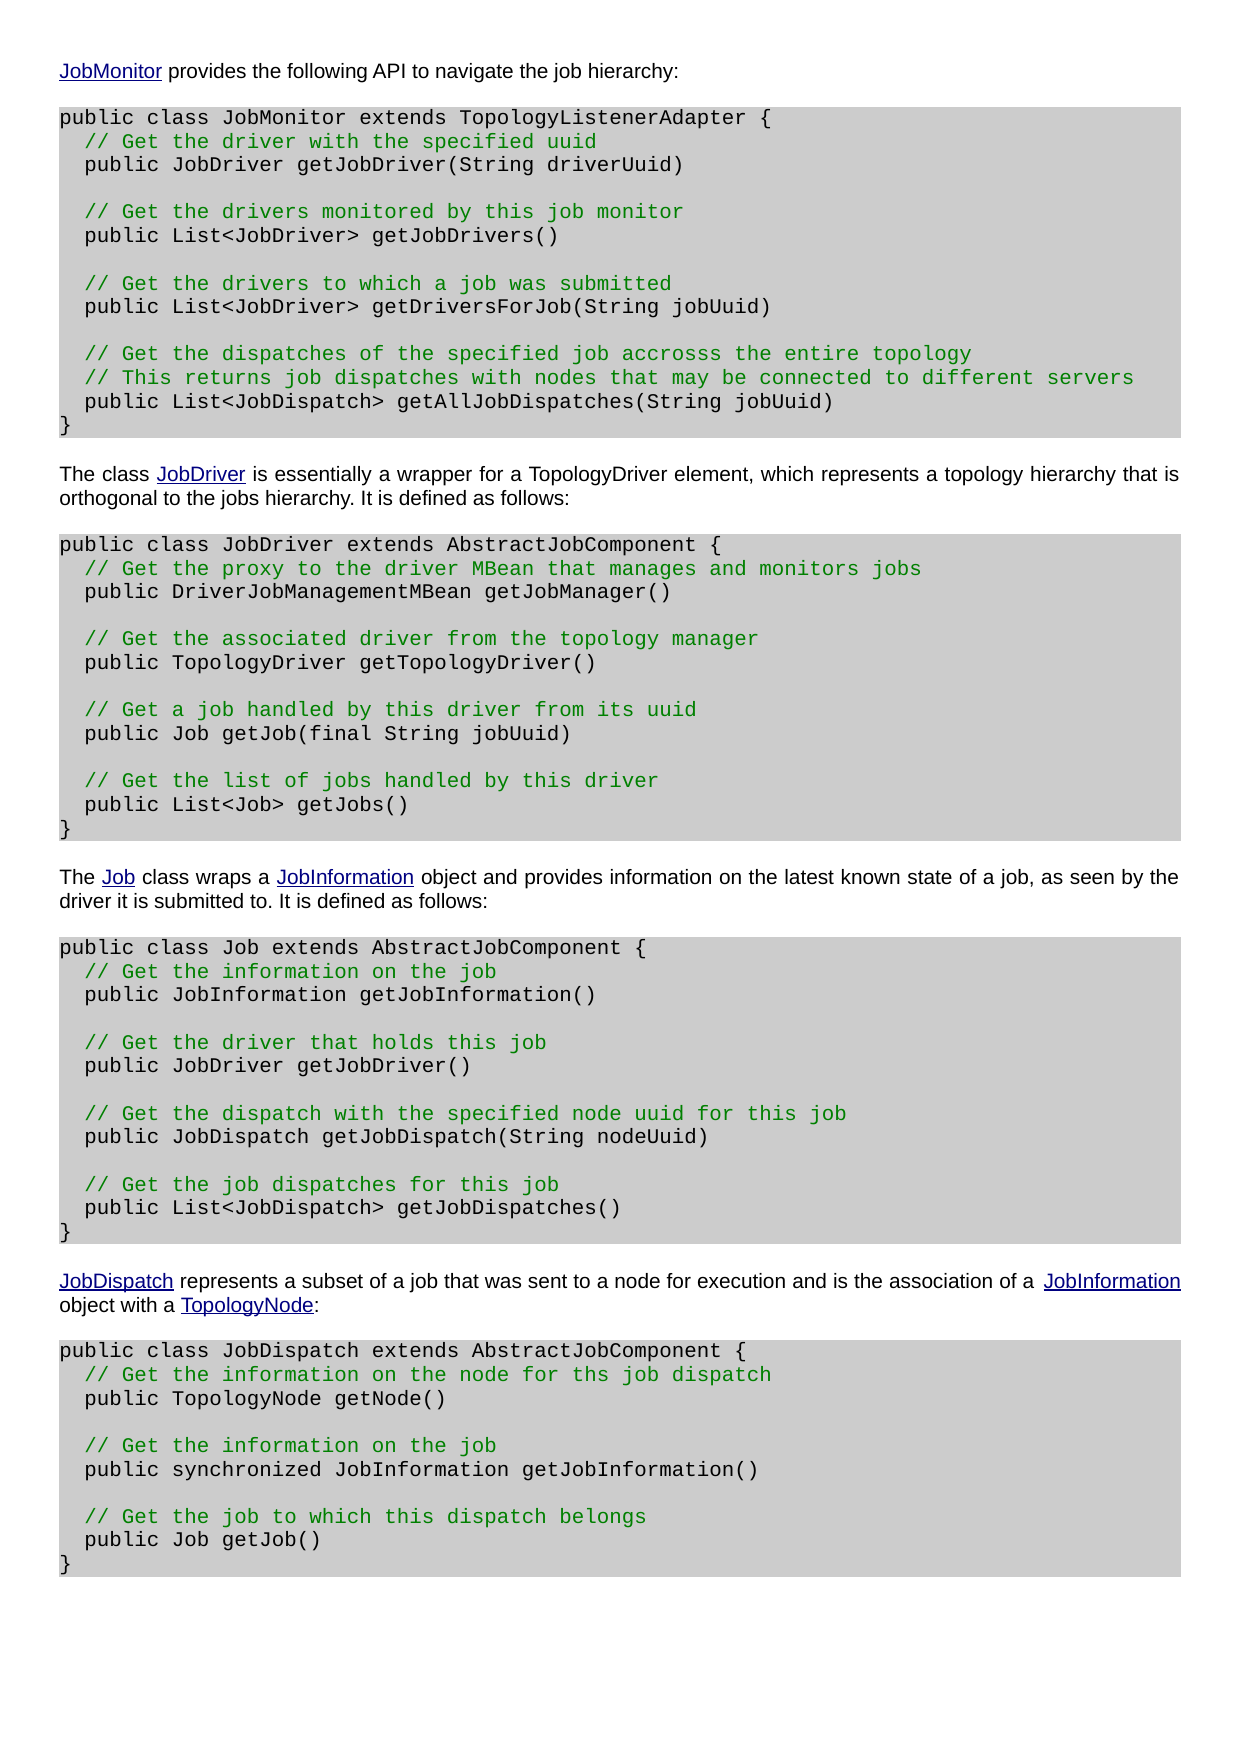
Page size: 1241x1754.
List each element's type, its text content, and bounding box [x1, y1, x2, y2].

text public List<JobDispatch> getJobDispatches() [59, 1197, 1181, 1221]
text The Job class wraps a JobInformation object and provides information on the latest known state of a job, as seen by the driver it is submitted to. It is defined as follows: [59, 865, 1181, 913]
text public List<JobDriver> getDriversForJob(String jobUuid) [59, 296, 1181, 320]
text public Job getJob() [59, 1529, 1181, 1553]
text // This returns job dispatches with nodes that may be connected to different servers [59, 367, 1181, 391]
text // Get the driver with the specified uuid [59, 131, 1181, 154]
text public List<JobDriver> getJobDrivers() [59, 225, 1181, 249]
text public JobDispatch getJobDispatch(String nodeUuid) [59, 1126, 1181, 1150]
text // Get the drivers to which a job was submitted [59, 272, 1181, 296]
text public TopologyNode getNode() [59, 1388, 1181, 1411]
text JobDispatch represents a subset of a job that was sent to a node for execution and is the association of a JobInformation object with a TopologyNode: [59, 1268, 1181, 1316]
text public List<JobDispatch> getAllJobDispatches(String jobUuid) [59, 391, 1181, 414]
text } [59, 414, 1181, 438]
text public JobDriver getJobDriver(String driverUuid) [59, 154, 1181, 178]
text // Get the driver that holds this job [59, 1032, 1181, 1055]
text public DriverJobManagementMBean getJobManager() [59, 581, 1181, 605]
text // Get the job to which this dispatch belongs [59, 1506, 1181, 1529]
text // Get the dispatch with the specified node uuid for this job [59, 1103, 1181, 1126]
text // Get a job handled by this driver from its uuid [59, 699, 1181, 723]
text public JobDriver getJobDriver() [59, 1055, 1181, 1079]
text public class JobDriver extends AbstractJobComponent { [59, 534, 1181, 557]
text public class Job extends AbstractJobComponent { [59, 937, 1181, 961]
text } [59, 818, 1181, 841]
text // Get the information on the job [59, 1435, 1181, 1458]
text public List<Job> getJobs() [59, 794, 1181, 818]
text // Get the information on the node for ths job dispatch [59, 1364, 1181, 1388]
text JobMonitor provides the following API to navigate the job hierarchy: [59, 59, 1181, 83]
text // Get the information on the job [59, 961, 1181, 984]
text public TopologyDriver getTopologyDriver() [59, 652, 1181, 676]
text } [59, 1221, 1181, 1244]
text The class JobDriver is essentially a wrapper for a TopologyDriver element, which represents a topology hierarchy that is orthogonal to the jobs hierarchy. It is defined as follows: [59, 462, 1181, 510]
text public JobInformation getJobInformation() [59, 984, 1181, 1008]
text // Get the dispatches of the specified job accrosss the entire topology [59, 343, 1181, 367]
text // Get the associated driver from the topology manager [59, 628, 1181, 652]
text public Job getJob(final String jobUuid) [59, 723, 1181, 747]
text // Get the drivers monitored by this job monitor [59, 202, 1181, 225]
text // Get the list of jobs handled by this driver [59, 770, 1181, 794]
text public class JobMonitor extends TopologyListenerAdapter { [59, 107, 1181, 131]
text } [59, 1553, 1181, 1577]
text public class JobDispatch extends AbstractJobComponent { [59, 1340, 1181, 1364]
text // Get the job dispatches for this job [59, 1173, 1181, 1197]
text public synchronized JobInformation getJobInformation() [59, 1458, 1181, 1482]
text // Get the proxy to the driver MBean that manages and monitors jobs [59, 557, 1181, 581]
